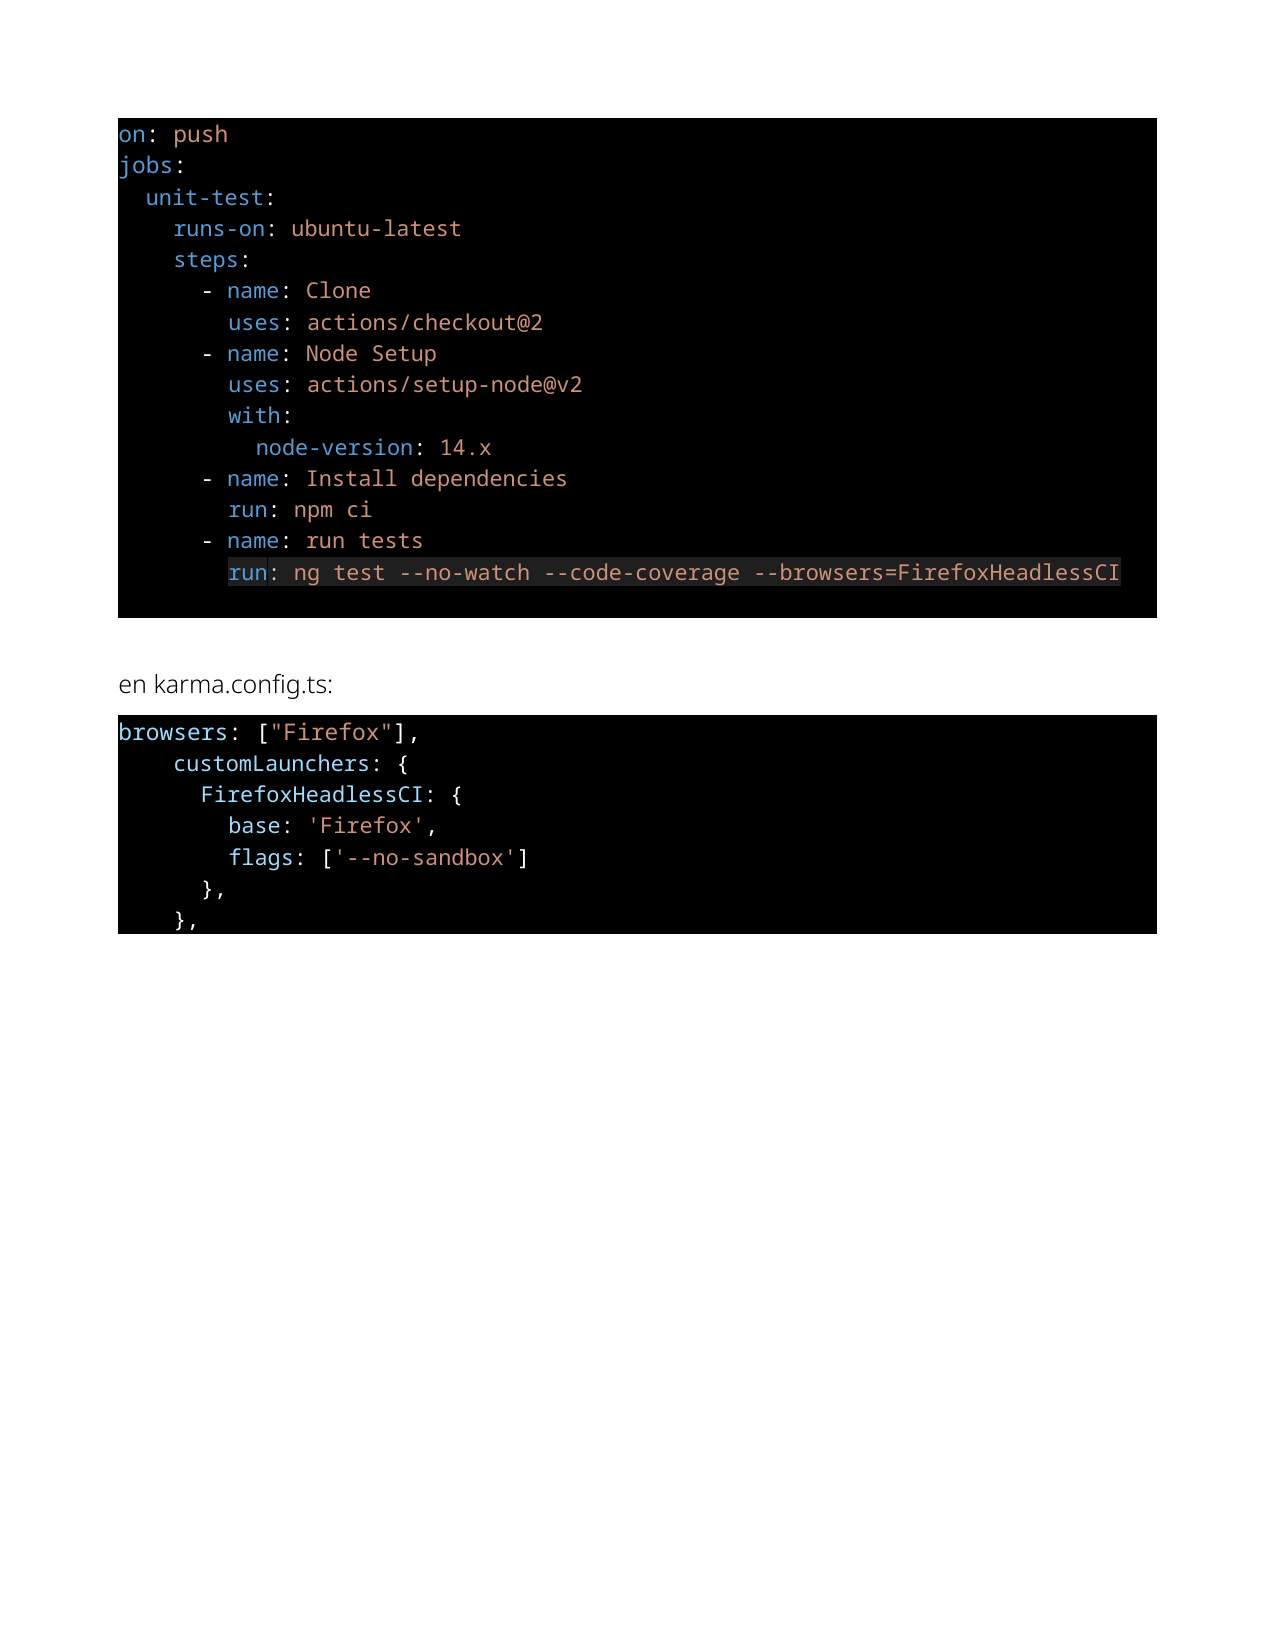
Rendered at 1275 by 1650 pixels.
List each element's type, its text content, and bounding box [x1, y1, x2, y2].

text steps: [118, 243, 1157, 274]
text - name: run tests [118, 524, 1157, 556]
text - name: Install dependencies [118, 462, 1157, 493]
text customLaunchers: { [118, 747, 1157, 778]
text flags: ['--no-sandbox'] [118, 840, 1157, 872]
text run: ng test --no-watch --code-coverage --browsers=FirefoxHeadlessCI [118, 556, 1157, 587]
text - name: Clone [118, 274, 1157, 306]
text en karma.config.ts: [118, 667, 1157, 701]
text browsers: ["Firefox"], [118, 715, 1157, 747]
text on: push [118, 118, 1157, 149]
text node-version: 14.x [118, 431, 1157, 462]
text - name: Node Setup [118, 337, 1157, 368]
text unit-test: [118, 181, 1157, 212]
text uses: actions/checkout@2 [118, 306, 1157, 337]
text }, [118, 903, 1157, 934]
text run: npm ci [118, 493, 1157, 524]
text }, [118, 872, 1157, 903]
text uses: actions/setup-node@v2 [118, 368, 1157, 399]
text base: 'Firefox', [118, 809, 1157, 840]
text FirefoxHeadlessCI: { [118, 778, 1157, 809]
text runs-on: ubuntu-latest [118, 212, 1157, 243]
text with: [118, 399, 1157, 431]
text jobs: [118, 149, 1157, 181]
